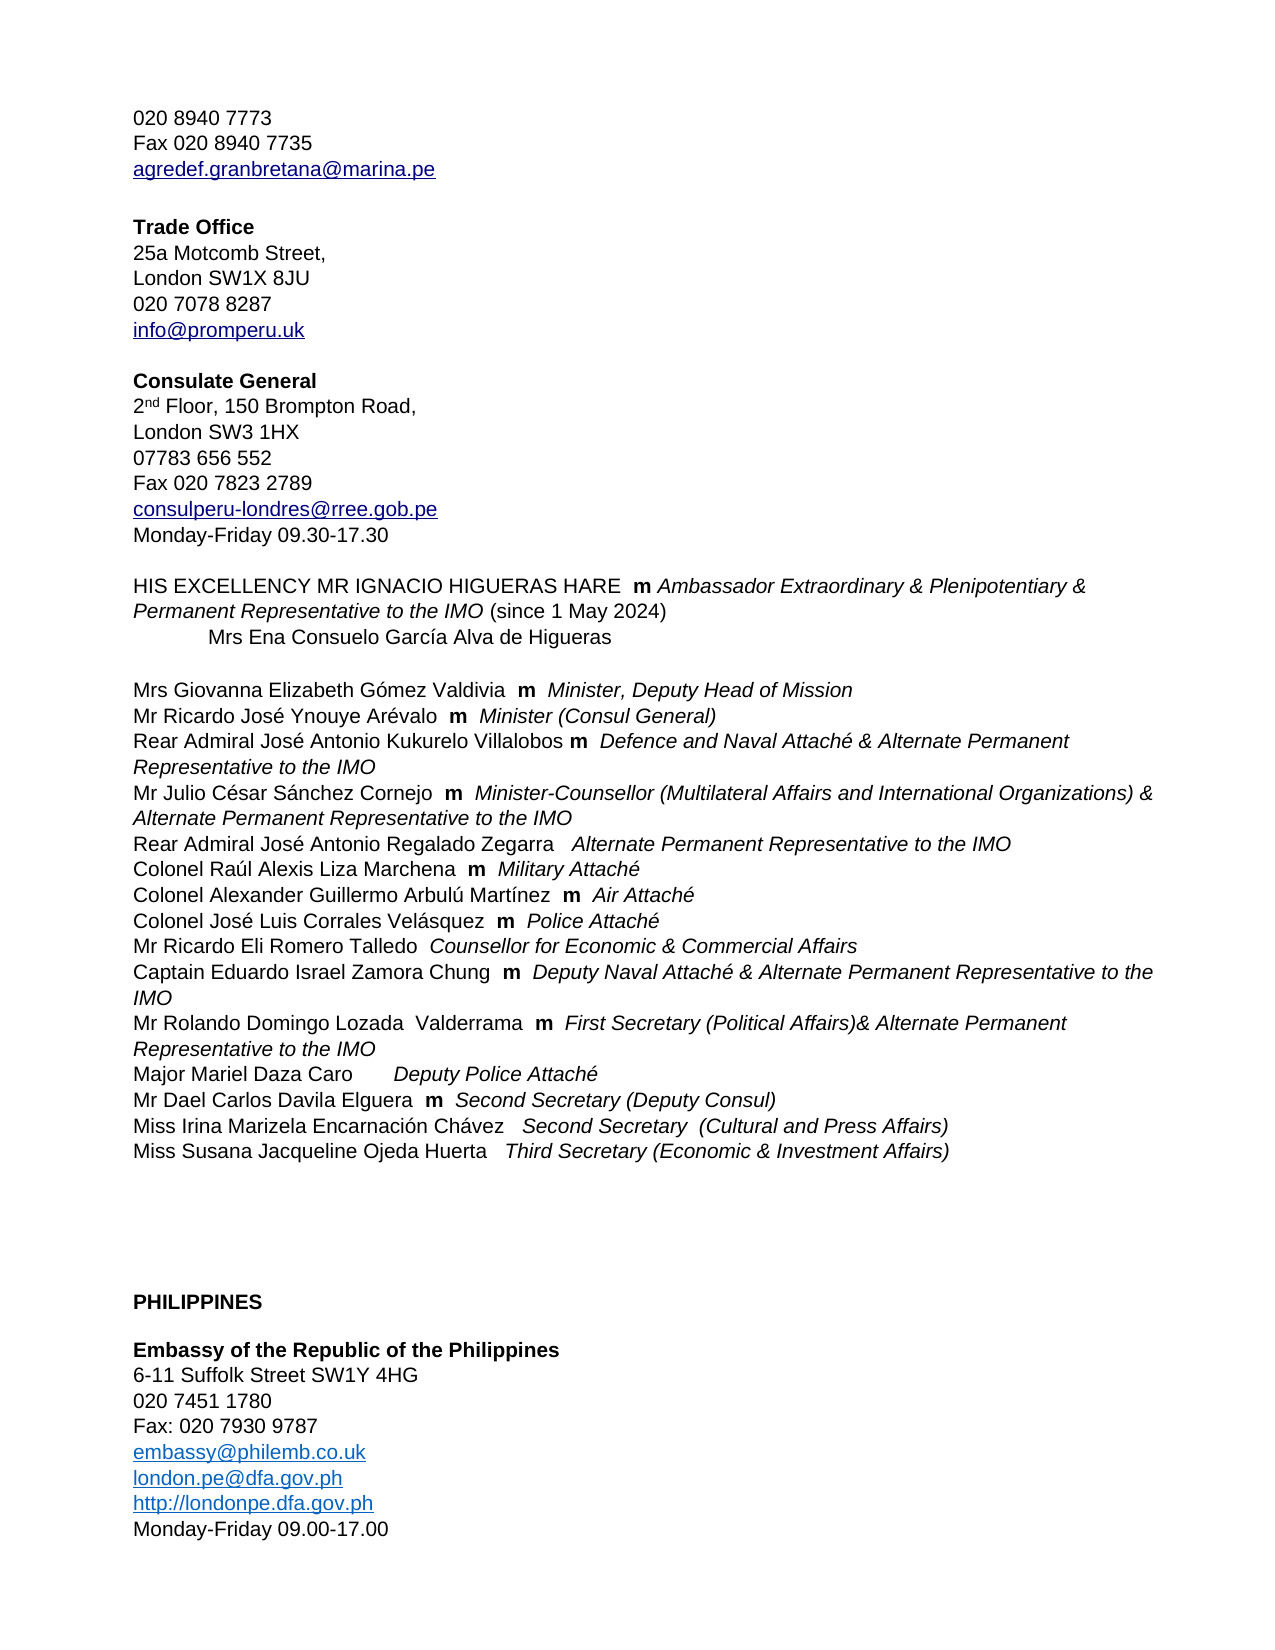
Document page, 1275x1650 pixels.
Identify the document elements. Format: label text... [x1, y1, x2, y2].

text 07783 656 552 [133, 446, 1181, 469]
text agredef.granbretana@marina.pe [133, 157, 1181, 181]
text Major Mariel Daza Caro Deputy Police Attaché [133, 1062, 1181, 1086]
text Consulate General [133, 369, 1181, 393]
text Embassy of the Republic of the Philippines [133, 1337, 1181, 1361]
text Miss Irina Marizela Encarnación Chávez Second Secretary (Cultural and Press Affairs) [133, 1113, 1181, 1137]
text Mr Ricardo Eli Romero Talledo Counsellor for Economic & Commercial Affairs [133, 934, 1181, 958]
text 020 8940 7773 [133, 106, 1181, 129]
text consulperu-londres@rree.gob.pe [133, 497, 1181, 521]
text Captain Eduardo Israel Zamora Chung m Deputy Naval Attaché & Alternate Permanent Representative to the IMO [133, 960, 1181, 1009]
text Monday-Friday 09.00-17.00 [133, 1517, 1181, 1541]
text Fax: 020 7930 9787 [133, 1414, 1181, 1438]
text 020 7078 8287 [133, 292, 1181, 316]
text info@promperu.uk [133, 317, 1181, 341]
text london.pe@dfa.gov.ph [133, 1466, 1181, 1489]
text London SW1X 8JU [133, 266, 1181, 290]
text http://londonpe.dfa.gov.ph [133, 1491, 1181, 1515]
text Rear Admiral José Antonio Regalado Zegarra Alternate Permanent Representative to the IMO [133, 832, 1181, 856]
text Colonel Raúl Alexis Liza Marchena m Military Attaché [133, 857, 1181, 881]
text HIS EXCELLENCY MR IGNACIO HIGUERAS HARE m Ambassador Extraordinary & Plenipotentiary & Permanent Representative to the IMO (since 1 May 2024) [133, 574, 1181, 623]
text 6-11 Suffolk Street SW1Y 4HG [133, 1363, 1181, 1387]
text Colonel José Luis Corrales Velásquez m Police Attaché [133, 908, 1181, 932]
text Rear Admiral José Antonio Kukurelo Villalobos m Defence and Naval Attaché & Alternate Permanent Representative to the IMO [133, 729, 1181, 779]
text PHILIPPINES [133, 1289, 1181, 1313]
text London SW3 1HX [133, 420, 1181, 444]
text 2nd Floor, 150 Brompton Road, [133, 394, 1181, 418]
text Fax 020 8940 7735 [133, 131, 1181, 155]
text Fax 020 7823 2789 [133, 471, 1181, 495]
text Trade Office [133, 215, 1181, 239]
text Mr Ricardo José Ynouye Arévalo m Minister (Consul General) [133, 703, 1181, 727]
text 020 7451 1780 [133, 1389, 1181, 1413]
text Monday-Friday 09.30-17.30 [133, 522, 1181, 546]
text Mr Dael Carlos Davila Elguera m Second Secretary (Deputy Consul) [133, 1088, 1181, 1112]
text Miss Susana Jacqueline Ojeda Huerta Third Secretary (Economic & Investment Affairs) [133, 1139, 1181, 1163]
text Mr Rolando Domingo Lozada Valderrama m First Secretary (Political Affairs)& Alternate Permanent Representative to the IMO [133, 1011, 1181, 1061]
text Mrs Giovanna Elizabeth Gómez Valdivia m Minister, Deputy Head of Mission [133, 678, 1181, 702]
text embassy@philemb.co.uk [133, 1440, 1181, 1464]
text Mrs Ena Consuelo García Alva de Higueras [133, 625, 1181, 649]
text Mr Julio César Sánchez Cornejo m Minister-Counsellor (Multilateral Affairs and International Organizations) & Alternate Permanent Representative to the IMO [133, 780, 1181, 830]
text Colonel Alexander Guillermo Arbulú Martínez m Air Attaché [133, 883, 1181, 907]
text 25a Motcomb Street, [133, 241, 1181, 264]
